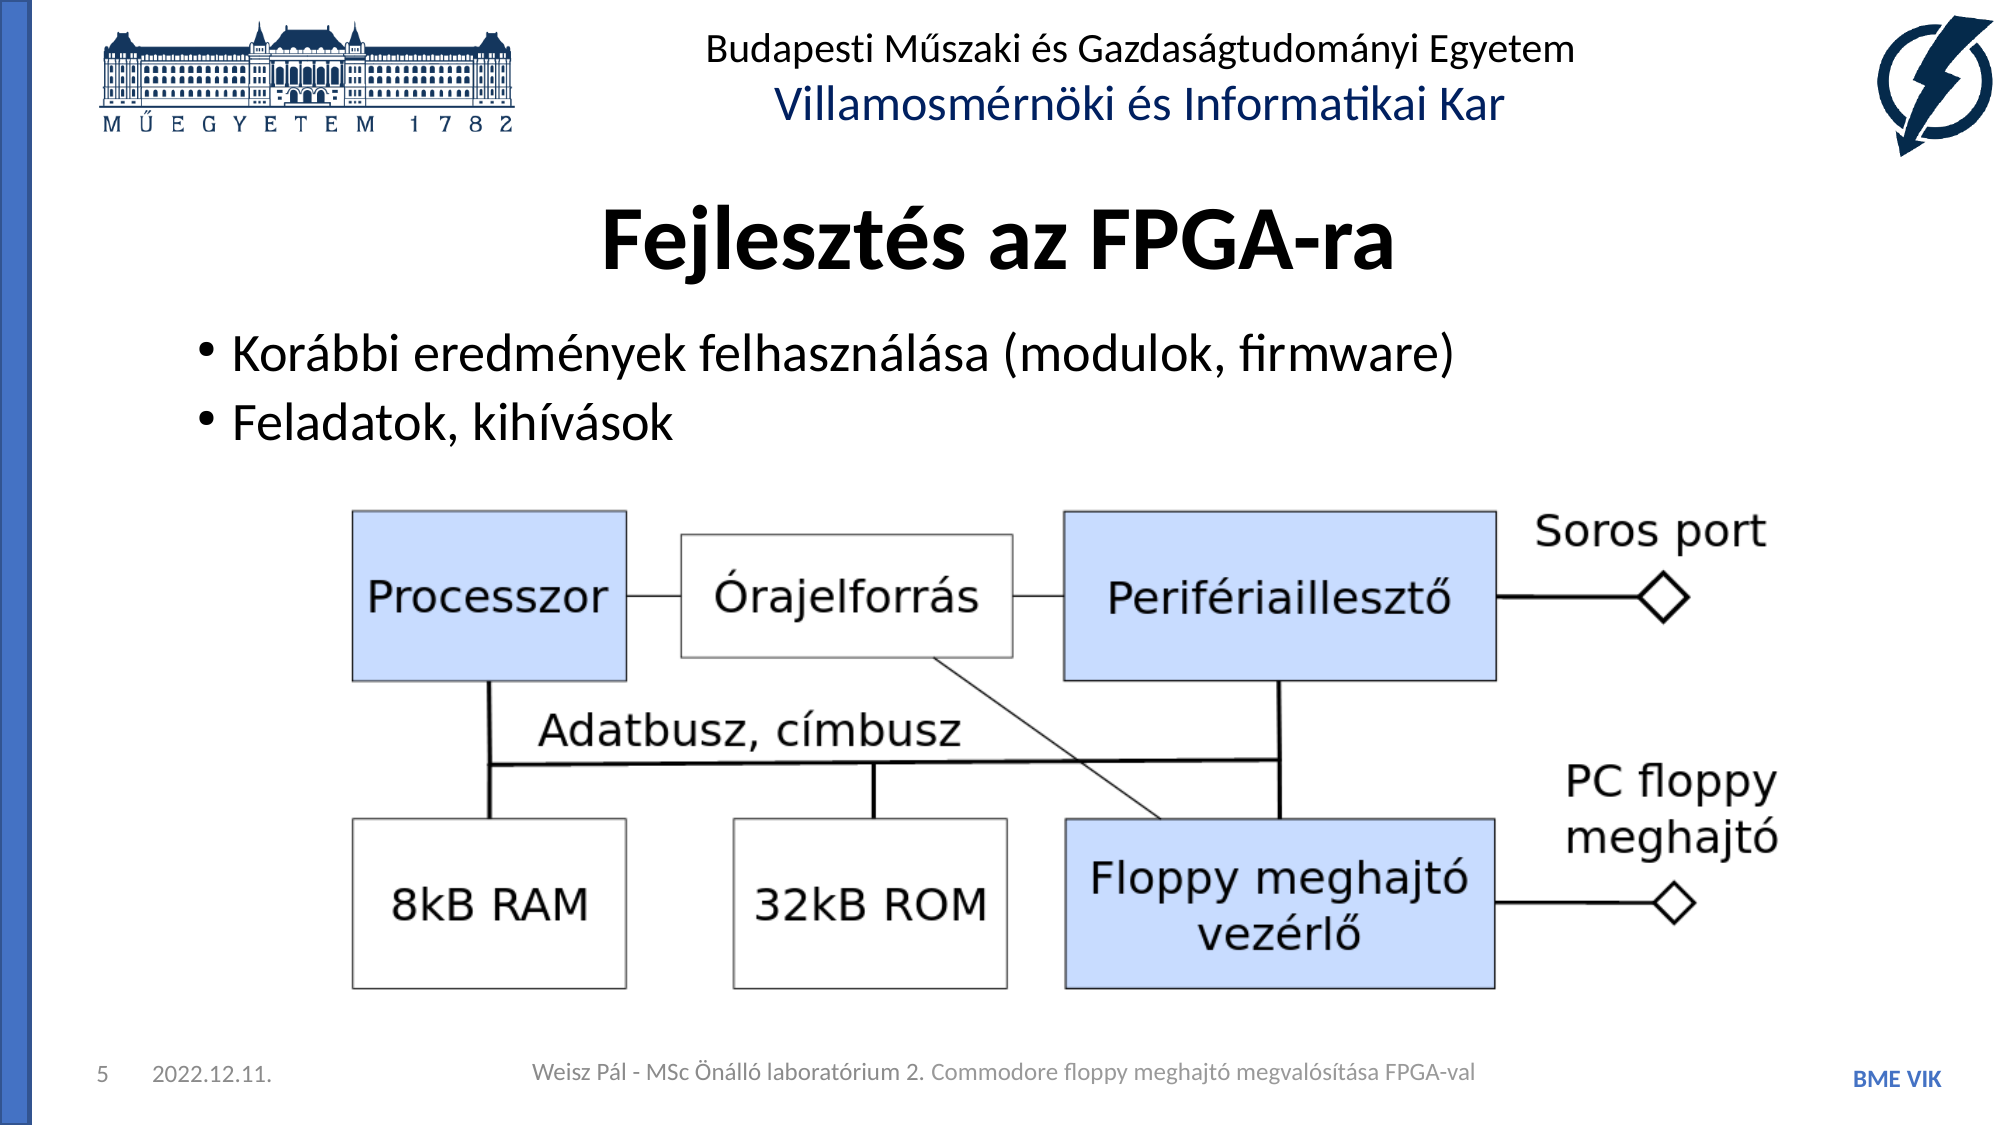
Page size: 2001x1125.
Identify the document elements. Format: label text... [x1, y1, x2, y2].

text_box Weisz Pál - MSc Önálló laboratórium 2. Commodore floppy meghajtó megvalósítása FPGA-val [418, 1042, 1591, 1103]
text_box [29, 1042, 124, 1103]
text_box 2022.12.11. [137, 1042, 337, 1103]
text_box Korábbi eredmények felhasználása (modulok, firmware) Feladatok, kihívások [107, 317, 1531, 463]
picture [99, 20, 515, 132]
picture [1877, 15, 1994, 157]
text_box Fejlesztés az FPGA-ra [156, 179, 1844, 300]
picture [293, 434, 1854, 1043]
